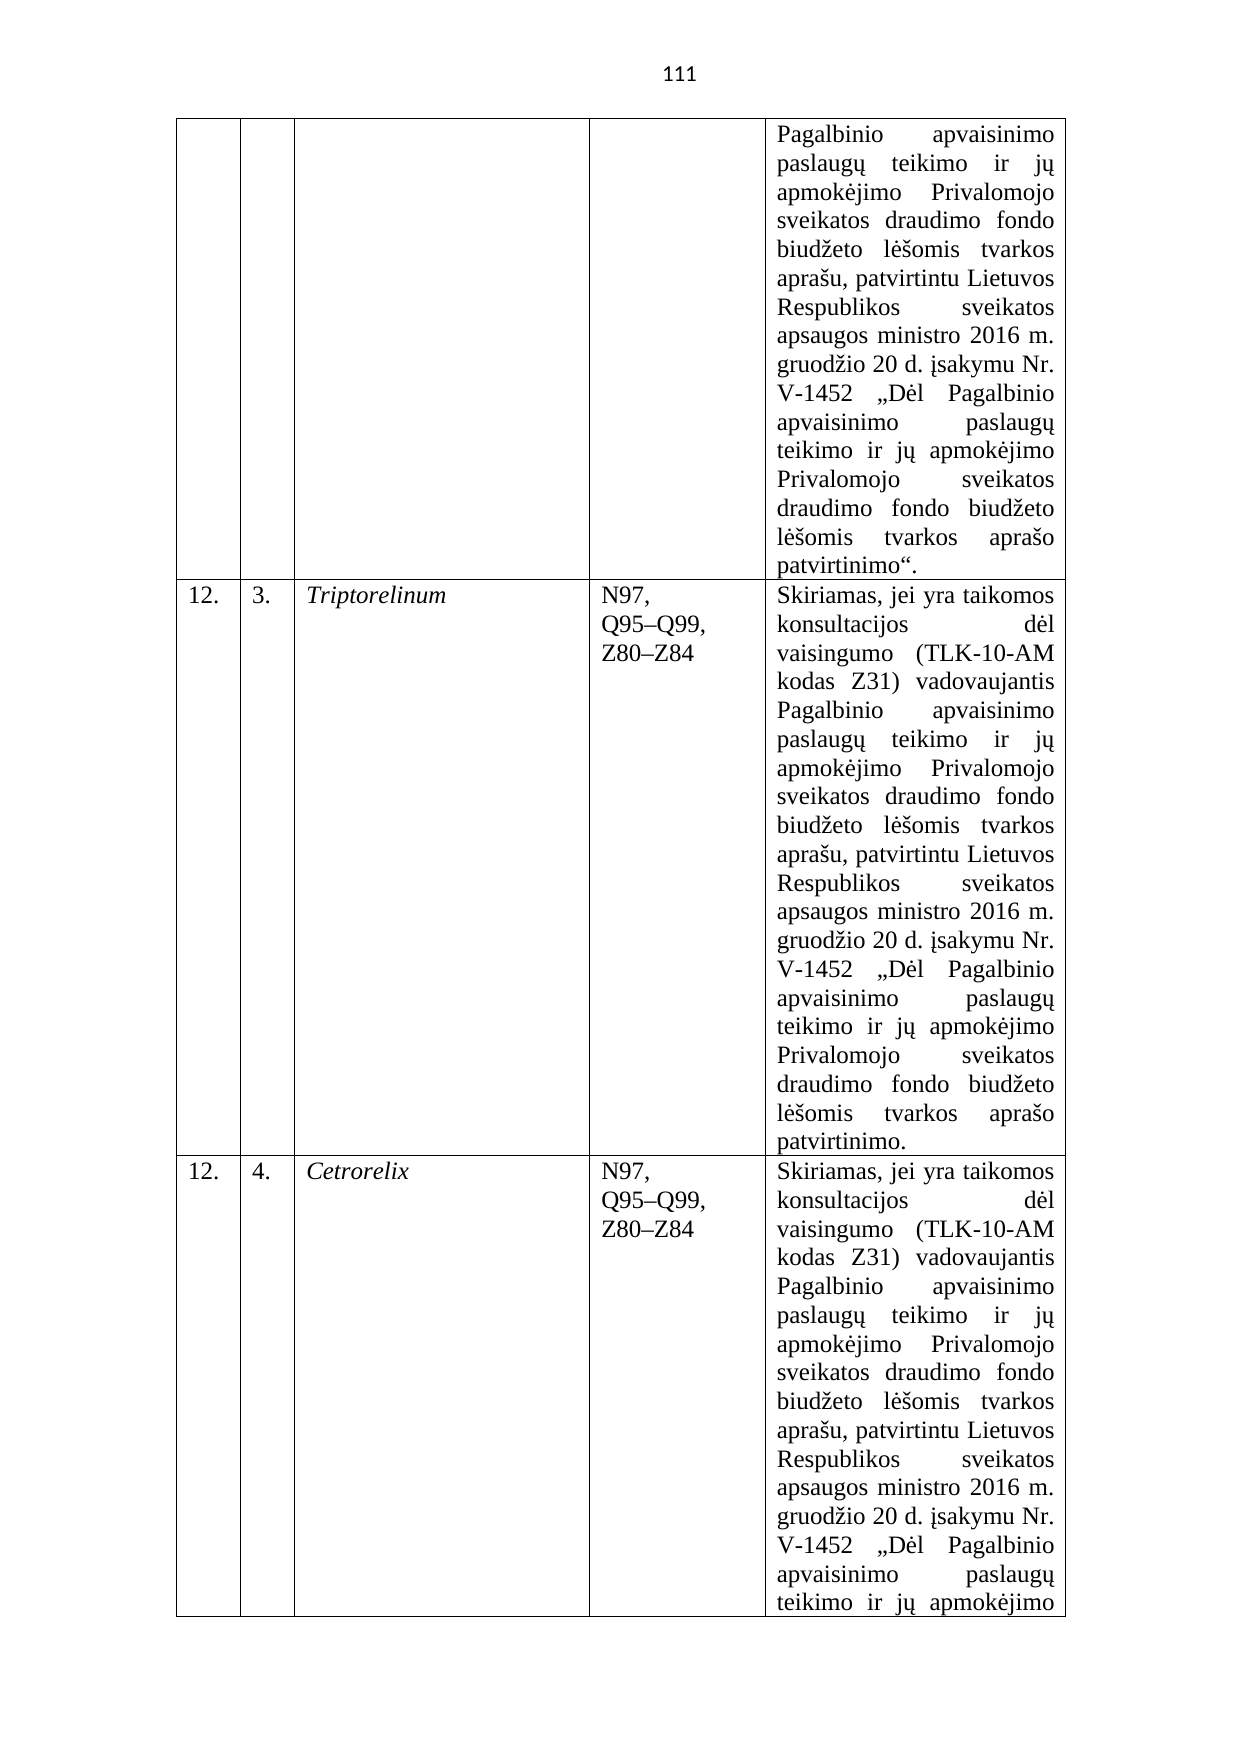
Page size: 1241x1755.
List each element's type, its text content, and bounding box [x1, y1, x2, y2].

table_cell [1066, 579, 1070, 1155]
table_cell [1080, 1155, 1085, 1616]
table_cell [295, 119, 589, 579]
table_cell [1090, 579, 1094, 1155]
table_cell 4. [241, 1156, 294, 1616]
table_cell [1104, 1155, 1110, 1616]
table_cell [1085, 118, 1089, 579]
table_cell Skiriamas, jei yra taikomos konsultacijos dėl vaisingumo (TLK-10-AM kodas Z31) vadovaujantis Pagalbinio apvaisinimo paslaugų teikimo ir jų apmokėjimo Privalomojo sveikatos draudimo fondo biudžeto lėšomis tvarkos aprašu, patvirtintu Lietuvos Respublikos sveikatos apsaugos ministro 2016 m. gruodžio 20 d. įsakymu Nr. V-1452 „Dėl Pagalbinio apvaisinimo paslaugų teikimo ir jų apmokėjimo Privalomojo sveikatos draudimo fondo biudžeto lėšomis tvarkos aprašo patvirtinimo. [766, 580, 1065, 1155]
table_cell [1085, 579, 1089, 1155]
table_cell [1080, 579, 1085, 1155]
table_cell [1110, 1155, 1123, 1616]
table_cell N97, Q95–Q99, Z80–Z84 [590, 1156, 765, 1616]
table_cell [590, 119, 765, 579]
table_cell [1094, 118, 1099, 579]
table_cell 12. [177, 580, 240, 1155]
table_cell [1076, 1155, 1080, 1616]
table_cell [1090, 1155, 1094, 1616]
table_cell Skiriamas, jei yra taikomos konsultacijos dėl vaisingumo (TLK-10-AM kodas Z31) vadovaujantis Pagalbinio apvaisinimo paslaugų teikimo ir jų apmokėjimo Privalomojo sveikatos draudimo fondo biudžeto lėšomis tvarkos aprašu, patvirtintu Lietuvos Respublikos sveikatos apsaugos ministro 2016 m. gruodžio 20 d. įsakymu Nr. V-1452 „Dėl Pagalbinio apvaisinimo paslaugų teikimo ir jų apmokėjimo [766, 1156, 1065, 1616]
table_cell [1100, 579, 1104, 1155]
table_cell [241, 119, 294, 579]
table_cell [1104, 579, 1110, 1155]
table_cell [1066, 118, 1070, 579]
table_cell Cetrorelix [295, 1156, 589, 1616]
table_cell [1066, 1155, 1070, 1616]
table_cell 3. [241, 580, 294, 1155]
table_cell [1070, 579, 1076, 1155]
table_cell [1110, 579, 1123, 1155]
table_cell N97, Q95–Q99, Z80–Z84 [590, 580, 765, 1155]
table_cell [1070, 118, 1076, 579]
table_cell Pagalbinio apvaisinimo paslaugų teikimo ir jų apmokėjimo Privalomojo sveikatos draudimo fondo biudžeto lėšomis tvarkos aprašu, patvirtintu Lietuvos Respublikos sveikatos apsaugos ministro 2016 m. gruodžio 20 d. įsakymu Nr. V-1452 „Dėl Pagalbinio apvaisinimo paslaugų teikimo ir jų apmokėjimo Privalomojo sveikatos draudimo fondo biudžeto lėšomis tvarkos aprašo patvirtinimo“. [766, 119, 1065, 579]
table_cell [1094, 1155, 1099, 1616]
table_cell [1070, 1155, 1076, 1616]
table_cell [1094, 579, 1099, 1155]
table_cell Triptorelinum [295, 580, 589, 1155]
table_cell [1100, 118, 1104, 579]
table_cell 12. [177, 1156, 240, 1616]
table_cell [1104, 118, 1110, 579]
table_cell [1100, 1155, 1104, 1616]
table_cell [1085, 1155, 1089, 1616]
table_cell [1110, 118, 1123, 579]
table_cell [1080, 118, 1085, 579]
table_cell [1090, 118, 1094, 579]
table_cell [177, 119, 240, 579]
table_cell [1076, 118, 1080, 579]
table_cell [1076, 579, 1080, 1155]
